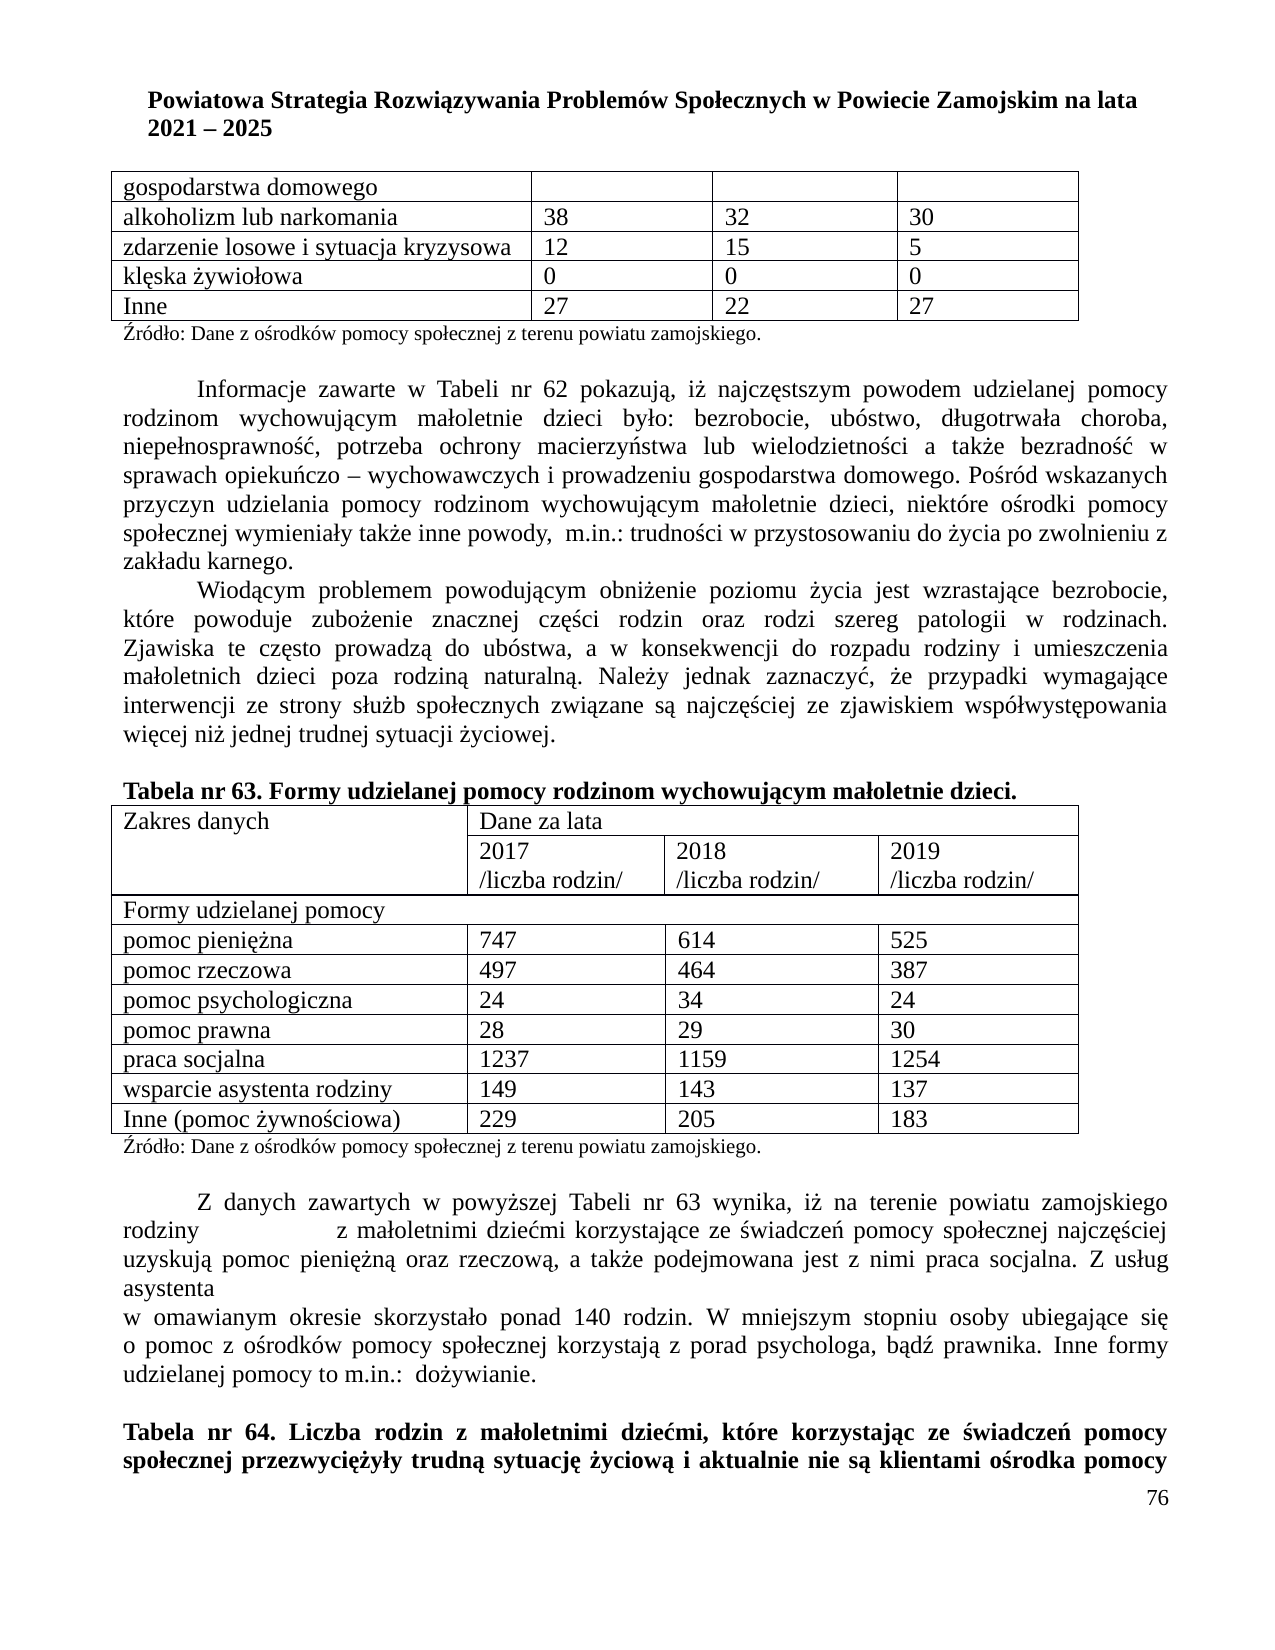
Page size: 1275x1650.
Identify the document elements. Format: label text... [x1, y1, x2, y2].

table_cell [713, 172, 897, 201]
text Tabela nr 64. Liczba rodzin z małoletnimi dziećmi, które korzystając ze świadczeń pomocy społecznej przezwyciężyły trudną sytuację życiową i aktualnie nie są klientami ośrodka pomocy [123, 1417, 1169, 1474]
table_cell wsparcie asystenta rodziny [112, 1074, 467, 1103]
table_cell 0 [713, 261, 897, 290]
table_cell 38 [532, 202, 712, 231]
table_header Formy udzielanej pomocy [112, 896, 1078, 924]
table_cell 497 [468, 955, 665, 984]
table_cell pomoc pieniężna [112, 925, 467, 954]
table_cell 229 [468, 1104, 665, 1133]
table_cell 30 [879, 1015, 1078, 1043]
text Z danych zawartych w powyższej Tabeli nr 63 wynika, iż na terenie powiatu zamojskiego rodziny z małoletnimi dziećmi korzystające ze świadczeń pomocy społecznej najczęściej uzyskują pomoc pieniężną oraz rzeczową, a także podejmowana jest z nimi praca socjalna. Z usług asystenta w omawianym okresie skorzystało ponad 140 rodzin. W mniejszym stopniu osoby ubiegające się o pomoc z ośrodków pomocy społecznej korzystają z porad psychologa, bądź prawnika. Inne formy udzielanej pomocy to m.in.: dożywianie. [123, 1187, 1169, 1388]
table_cell 205 [666, 1104, 878, 1133]
text Wiodącym problemem powodującym obniżenie poziomu życia jest wzrastające bezrobocie, które powoduje zubożenie znacznej części rodzin oraz rodzi szereg patologii w rodzinach. Zjawiska te często prowadzą do ubóstwa, a w konsekwencji do rozpadu rodziny i umieszczenia małoletnich dzieci poza rodziną naturalną. Należy jednak zaznaczyć, że przypadki wymagające interwencji ze strony służb społecznych związane są najczęściej ze zjawiskiem współwystępowania więcej niż jednej trudnej sytuacji życiowej. [123, 575, 1169, 748]
table_cell zdarzenie losowe i sytuacja kryzysowa [112, 232, 531, 260]
table_cell 525 [879, 925, 1078, 954]
table_cell 1237 [468, 1045, 665, 1073]
table_cell 22 [713, 291, 897, 320]
table_cell 137 [879, 1074, 1078, 1103]
table_cell 27 [898, 291, 1078, 320]
table_cell 747 [468, 925, 665, 954]
table_cell [898, 172, 1078, 201]
table_header Zakres danych [112, 806, 467, 893]
table_cell 2018 /liczba rodzin/ [665, 836, 878, 893]
table_cell 387 [879, 955, 1078, 984]
table_cell 30 [898, 202, 1078, 231]
table_cell 183 [879, 1104, 1078, 1133]
table_cell 29 [666, 1015, 878, 1043]
table_cell 12 [532, 232, 712, 260]
table_cell 149 [468, 1074, 665, 1103]
table_cell 34 [666, 985, 878, 1014]
table_cell 2017 /liczba rodzin/ [468, 836, 664, 893]
table_cell praca socjalna [112, 1045, 467, 1073]
table_cell Inne [112, 291, 531, 320]
table_cell 2019 /liczba rodzin/ [879, 836, 1078, 893]
table_cell 0 [898, 261, 1078, 290]
table_cell pomoc prawna [112, 1015, 467, 1043]
table_cell 27 [532, 291, 712, 320]
table_cell 1254 [879, 1045, 1078, 1073]
table_cell 15 [713, 232, 897, 260]
table_cell 32 [713, 202, 897, 231]
table_cell 1159 [666, 1045, 878, 1073]
table_header Dane za lata [468, 806, 1078, 835]
table_cell gospodarstwa domowego [112, 172, 531, 201]
table_cell [532, 172, 712, 201]
text Źródło: Dane z ośrodków pomocy społecznej z terenu powiatu zamojskiego. [123, 321, 1169, 345]
table_cell 5 [898, 232, 1078, 260]
table_cell 614 [666, 925, 878, 954]
table_cell 464 [666, 955, 878, 984]
text Informacje zawarte w Tabeli nr 62 pokazują, iż najczęstszym powodem udzielanej pomocy rodzinom wychowującym małoletnie dzieci było: bezrobocie, ubóstwo, długotrwała choroba, niepełnosprawność, potrzeba ochrony macierzyństwa lub wielodzietności a także bezradność w sprawach opiekuńczo – wychowawczych i prowadzeniu gospodarstwa domowego. Pośród wskazanych przyczyn udzielania pomocy rodzinom wychowującym małoletnie dzieci, niektóre ośrodki pomocy społecznej wymieniały także inne powody, m.in.: trudności w przystosowaniu do życia po zwolnieniu z zakładu karnego. [123, 374, 1169, 575]
table_cell Inne (pomoc żywnościowa) [112, 1104, 467, 1133]
table_cell pomoc psychologiczna [112, 985, 467, 1014]
table_cell pomoc rzeczowa [112, 955, 467, 984]
table_cell 0 [532, 261, 712, 290]
table_cell 24 [879, 985, 1078, 1014]
text Źródło: Dane z ośrodków pomocy społecznej z terenu powiatu zamojskiego. [123, 1134, 1169, 1158]
table_cell 24 [468, 985, 665, 1014]
text Tabela nr 63. Formy udzielanej pomocy rodzinom wychowującym małoletnie dzieci. [123, 776, 1169, 805]
table_cell 143 [666, 1074, 878, 1103]
table_cell 28 [468, 1015, 665, 1043]
table_cell alkoholizm lub narkomania [112, 202, 531, 231]
table_cell klęska żywiołowa [112, 261, 531, 290]
